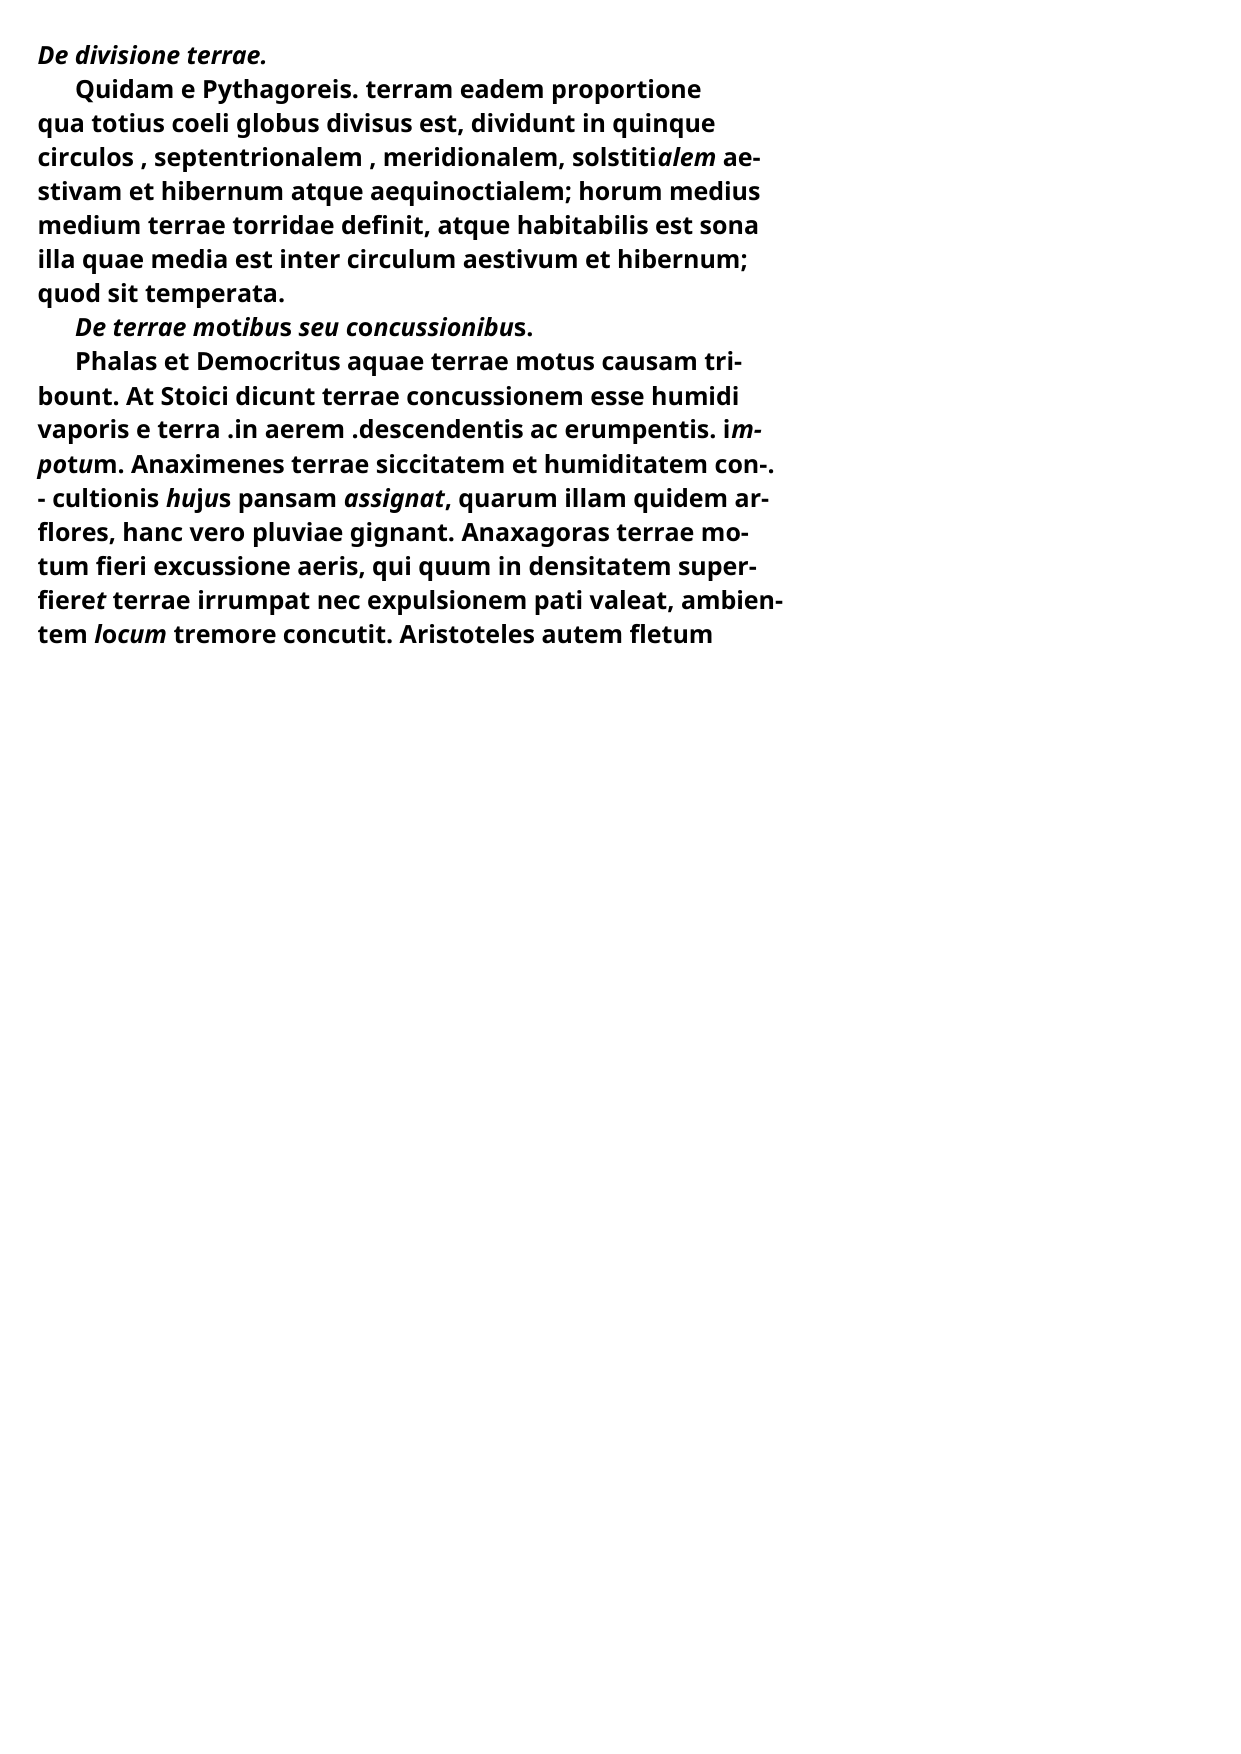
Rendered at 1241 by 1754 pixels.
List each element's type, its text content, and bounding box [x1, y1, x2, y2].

text De terrae motibus seu concussionibus. [37, 310, 1203, 344]
text Phalas et Democritus aquae terrae motus causam tri- bount. At Stoici dicunt terrae concussionem esse humidi vaporis e terra .in aerem .descendentis ac erumpentis. im- potum. Anaximenes terrae siccitatem et humiditatem con-. - cultionis hujus pansam assignat, quarum illam quidem ar- flores, hanc vero pluviae gignant. Anaxagoras terrae mo- tum fieri excussione aeris, qui quum in densitatem super- fieret terrae irrumpat nec expulsionem pati valeat, ambien- tem locum tremore concutit. Aristoteles autem fletum [37, 344, 1203, 651]
text De divisione terrae. [37, 37, 1203, 72]
text Quidam e Pythagoreis. terram eadem proportione qua totius coeli globus divisus est, dividunt in quinque circulos , septentrionalem , meridionalem, solstitialem ae- stivam et hibernum atque aequinoctialem; horum medius medium terrae torridae definit, atque habitabilis est sona illa quae media est inter circulum aestivum et hibernum; quod sit temperata. [37, 72, 1203, 310]
